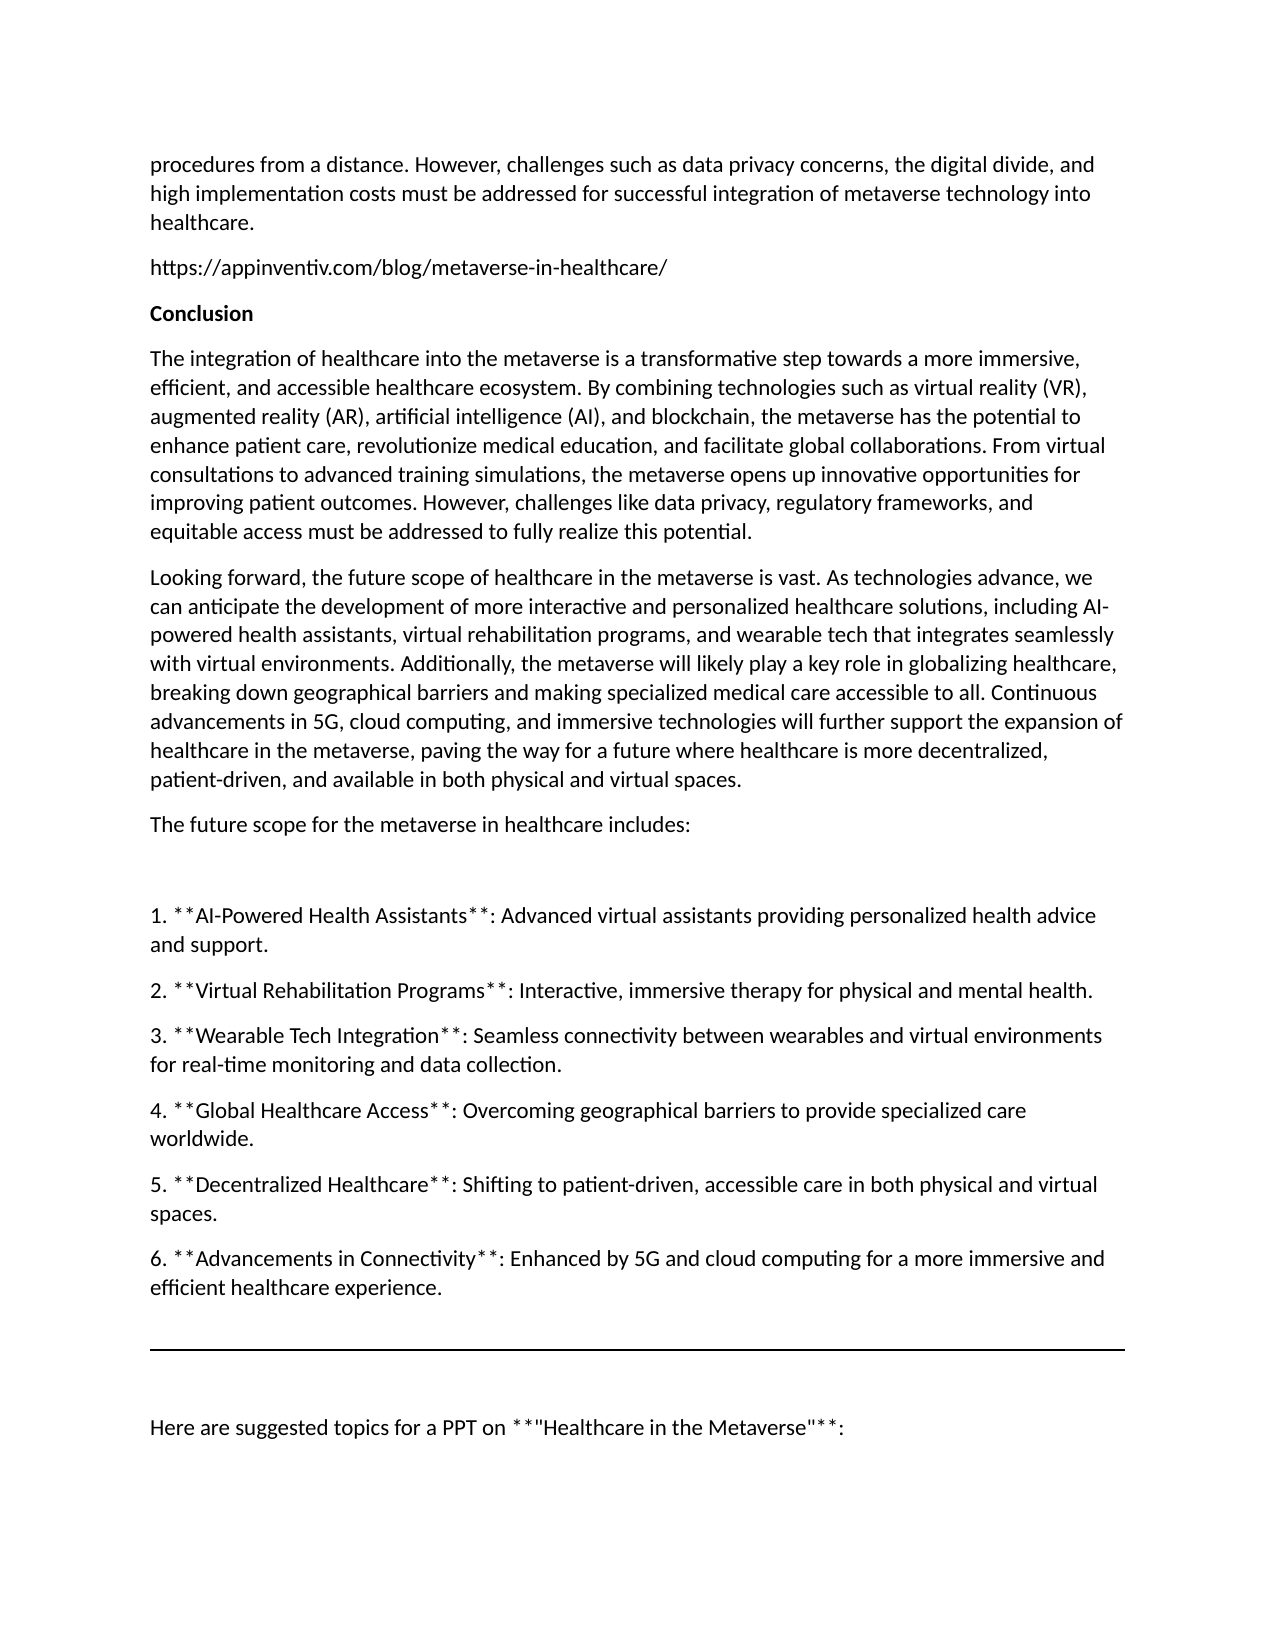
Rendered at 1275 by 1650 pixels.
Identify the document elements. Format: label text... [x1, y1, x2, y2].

text Here are suggested topics for a PPT on **"Healthcare in the Metaverse"**: [150, 1413, 1125, 1442]
text 2. **Virtual Rehabilitation Programs**: Interactive, immersive therapy for physical and mental health. [150, 976, 1125, 1004]
text 4. **Global Healthcare Access**: Overcoming geographical barriers to provide specialized care worldwide. [150, 1096, 1125, 1153]
text 1. **AI-Powered Health Assistants**: Advanced virtual assistants providing personalized health advice and support. [150, 901, 1125, 958]
text procedures from a distance. However, challenges such as data privacy concerns, the digital divide, and high implementation costs must be addressed for successful integration of metaverse technology into healthcare. [150, 150, 1125, 236]
text https://appinventiv.com/blog/metaverse-in-healthcare/ [150, 253, 1125, 281]
text 5. **Decentralized Healthcare**: Shifting to patient-driven, accessible care in both physical and virtual spaces. [150, 1170, 1125, 1227]
text The integration of healthcare into the metaverse is a transformative step towards a more immersive, efficient, and accessible healthcare ecosystem. By combining technologies such as virtual reality (VR), augmented reality (AR), artificial intelligence (AI), and blockchain, the metaverse has the potential to enhance patient care, revolutionize medical education, and facilitate global collaborations. From virtual consultations to advanced training simulations, the metaverse opens up innovative opportunities for improving patient outcomes. However, challenges like data privacy, regulatory frameworks, and equitable access must be addressed to fully realize this potential. [150, 344, 1125, 545]
text Conclusion [150, 299, 1125, 327]
text 3. **Wearable Tech Integration**: Seamless connectivity between wearables and virtual environments for real-time monitoring and data collection. [150, 1021, 1125, 1078]
text Looking forward, the future scope of healthcare in the metaverse is vast. As technologies advance, we can anticipate the development of more interactive and personalized healthcare solutions, including AI-powered health assistants, virtual rehabilitation programs, and wearable tech that integrates seamlessly with virtual environments. Additionally, the metaverse will likely play a key role in globalizing healthcare, breaking down geographical barriers and making specialized medical care accessible to all. Continuous advancements in 5G, cloud computing, and immersive technologies will further support the expansion of healthcare in the metaverse, paving the way for a future where healthcare is more decentralized, patient-driven, and available in both physical and virtual spaces. [150, 563, 1125, 793]
text The future scope for the metaverse in healthcare includes: [150, 810, 1125, 838]
text 6. **Advancements in Connectivity**: Enhanced by 5G and cloud computing for a more immersive and efficient healthcare experience. [150, 1244, 1125, 1301]
